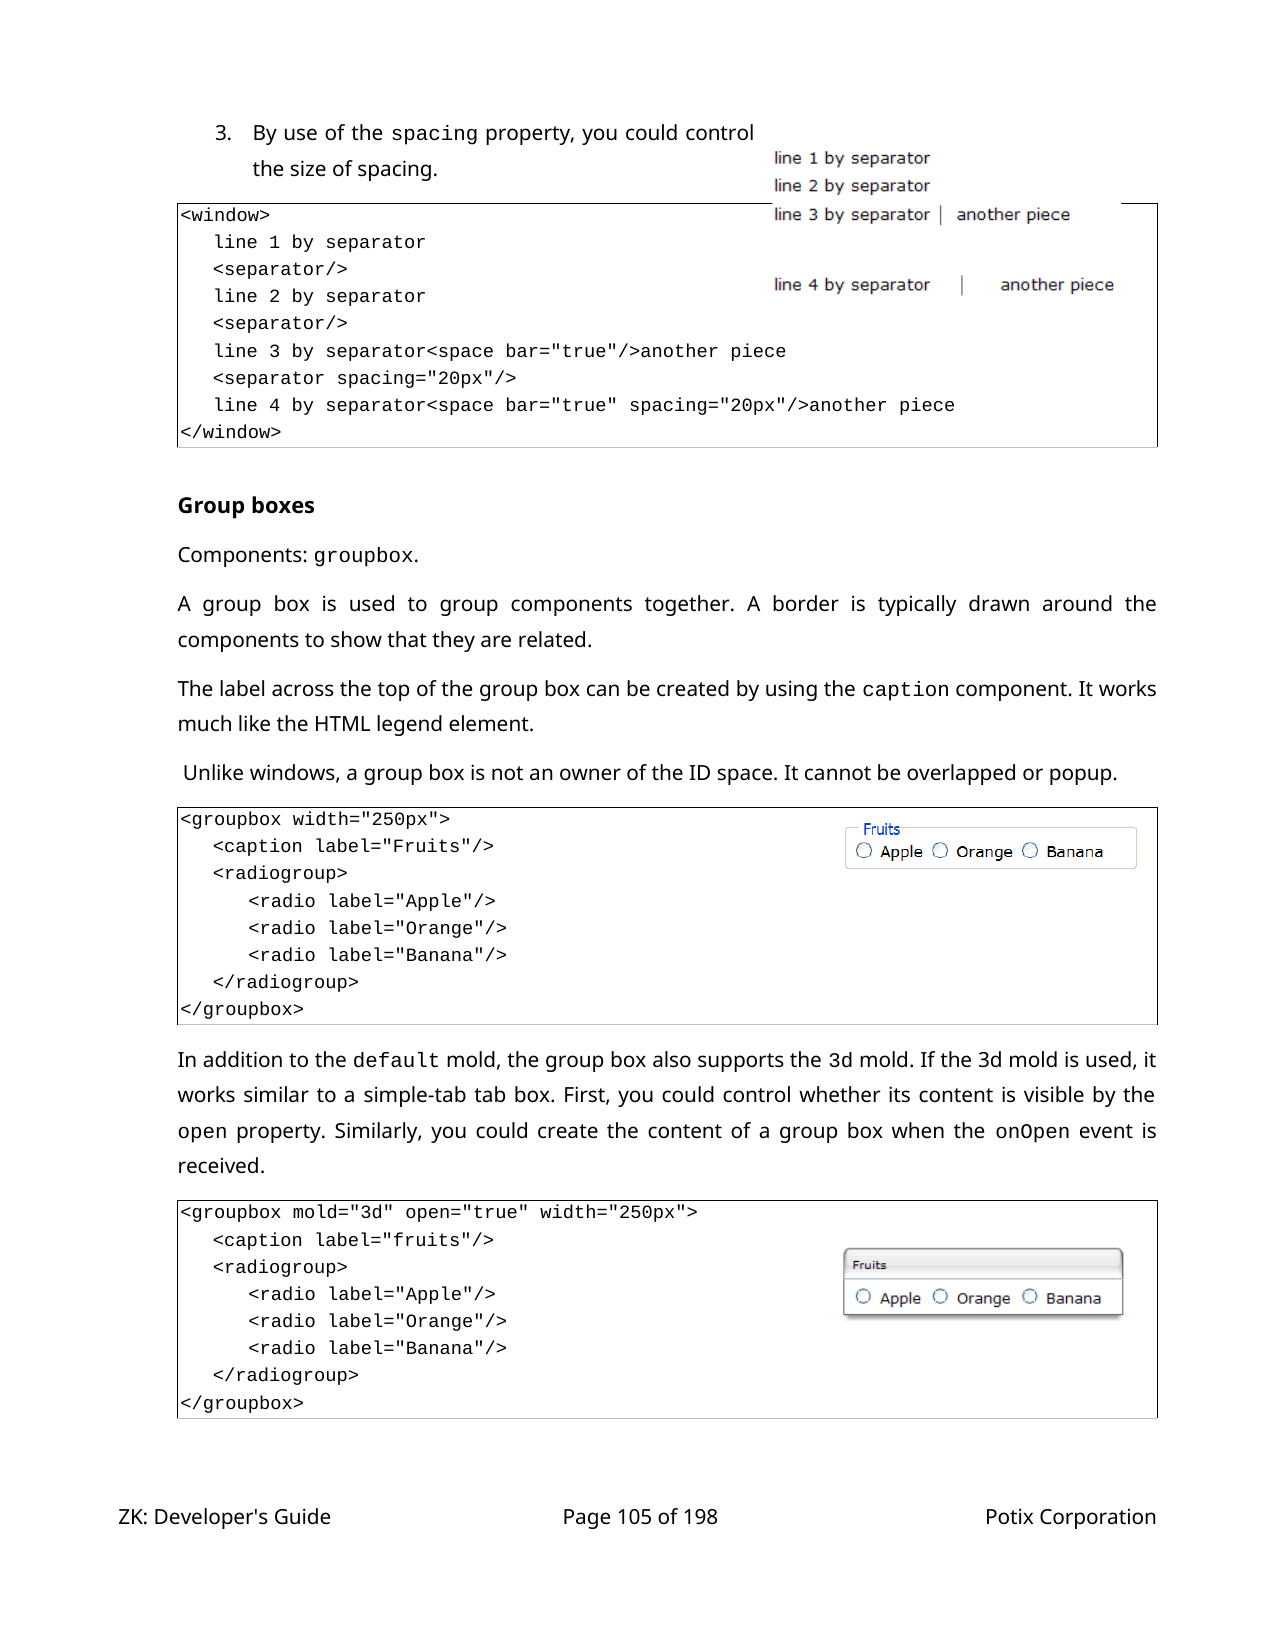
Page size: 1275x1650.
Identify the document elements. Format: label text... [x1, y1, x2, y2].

text line 3 by separator<space bar="true"/>another piece [178, 338, 1157, 363]
text [1122, 230, 1157, 254]
text </radiogroup> [178, 970, 1157, 994]
text <separator spacing="20px"/> [178, 366, 1157, 390]
text <radio label="Orange"/> [178, 1309, 1157, 1333]
text <window> [178, 204, 772, 227]
text <caption label="Fruits"/> [178, 834, 843, 858]
text <caption label="fruits"/> [178, 1227, 1157, 1252]
text The label across the top of the group box can be created by using the caption component. It works much like the HTML legend element. [177, 674, 1157, 737]
picture [843, 821, 1140, 871]
text <radiogroup> [178, 861, 1157, 886]
text </groupbox> [178, 1391, 1157, 1418]
text [1128, 1254, 1157, 1279]
text <radio label="Banana"/> [178, 1336, 1157, 1360]
text [1122, 204, 1157, 227]
picture [841, 1246, 1128, 1321]
text Components: groupbox. [177, 540, 1157, 569]
list By use of the spacing property, you could control the size of spacing. [215, 118, 1157, 182]
text <radiogroup> [178, 1254, 841, 1279]
text <radio label="Orange"/> [178, 916, 1157, 940]
text </groupbox> [178, 997, 1157, 1024]
subtitle Group boxes [177, 490, 1157, 520]
text line 1 by separator [178, 230, 772, 254]
text line 4 by separator<space bar="true" spacing="20px"/>another piece [178, 393, 1157, 417]
text </radiogroup> [178, 1363, 1157, 1388]
text <radio label="Apple"/> [178, 1282, 841, 1306]
text <radio label="Banana"/> [178, 943, 1157, 967]
text <groupbox mold="3d" open="true" width="250px"> [178, 1201, 1157, 1224]
text <radio label="Apple"/> [178, 888, 1157, 913]
text <separator/> [178, 257, 772, 281]
text A group box is used to group components together. A border is typically drawn around the components to show that they are related. [177, 589, 1157, 653]
text In addition to the default mold, the group box also supports the 3d mold. If the 3d mold is used, it works similar to a simple-tab tab box. First, you could control whether its content is visible by the open property. Similarly, you could create the content of a group box when the onOpen event is received. [177, 1045, 1157, 1179]
text Unlike windows, a group box is not an owner of the ID space. It cannot be overlapped or popup. [177, 758, 1157, 786]
text [1122, 257, 1157, 281]
text </window> [178, 420, 1157, 447]
text line 2 by separator [178, 284, 1157, 308]
picture [772, 145, 1122, 298]
text <groupbox width="250px"> [178, 808, 1157, 831]
text <separator/> [178, 311, 1157, 336]
text [1128, 1282, 1157, 1306]
